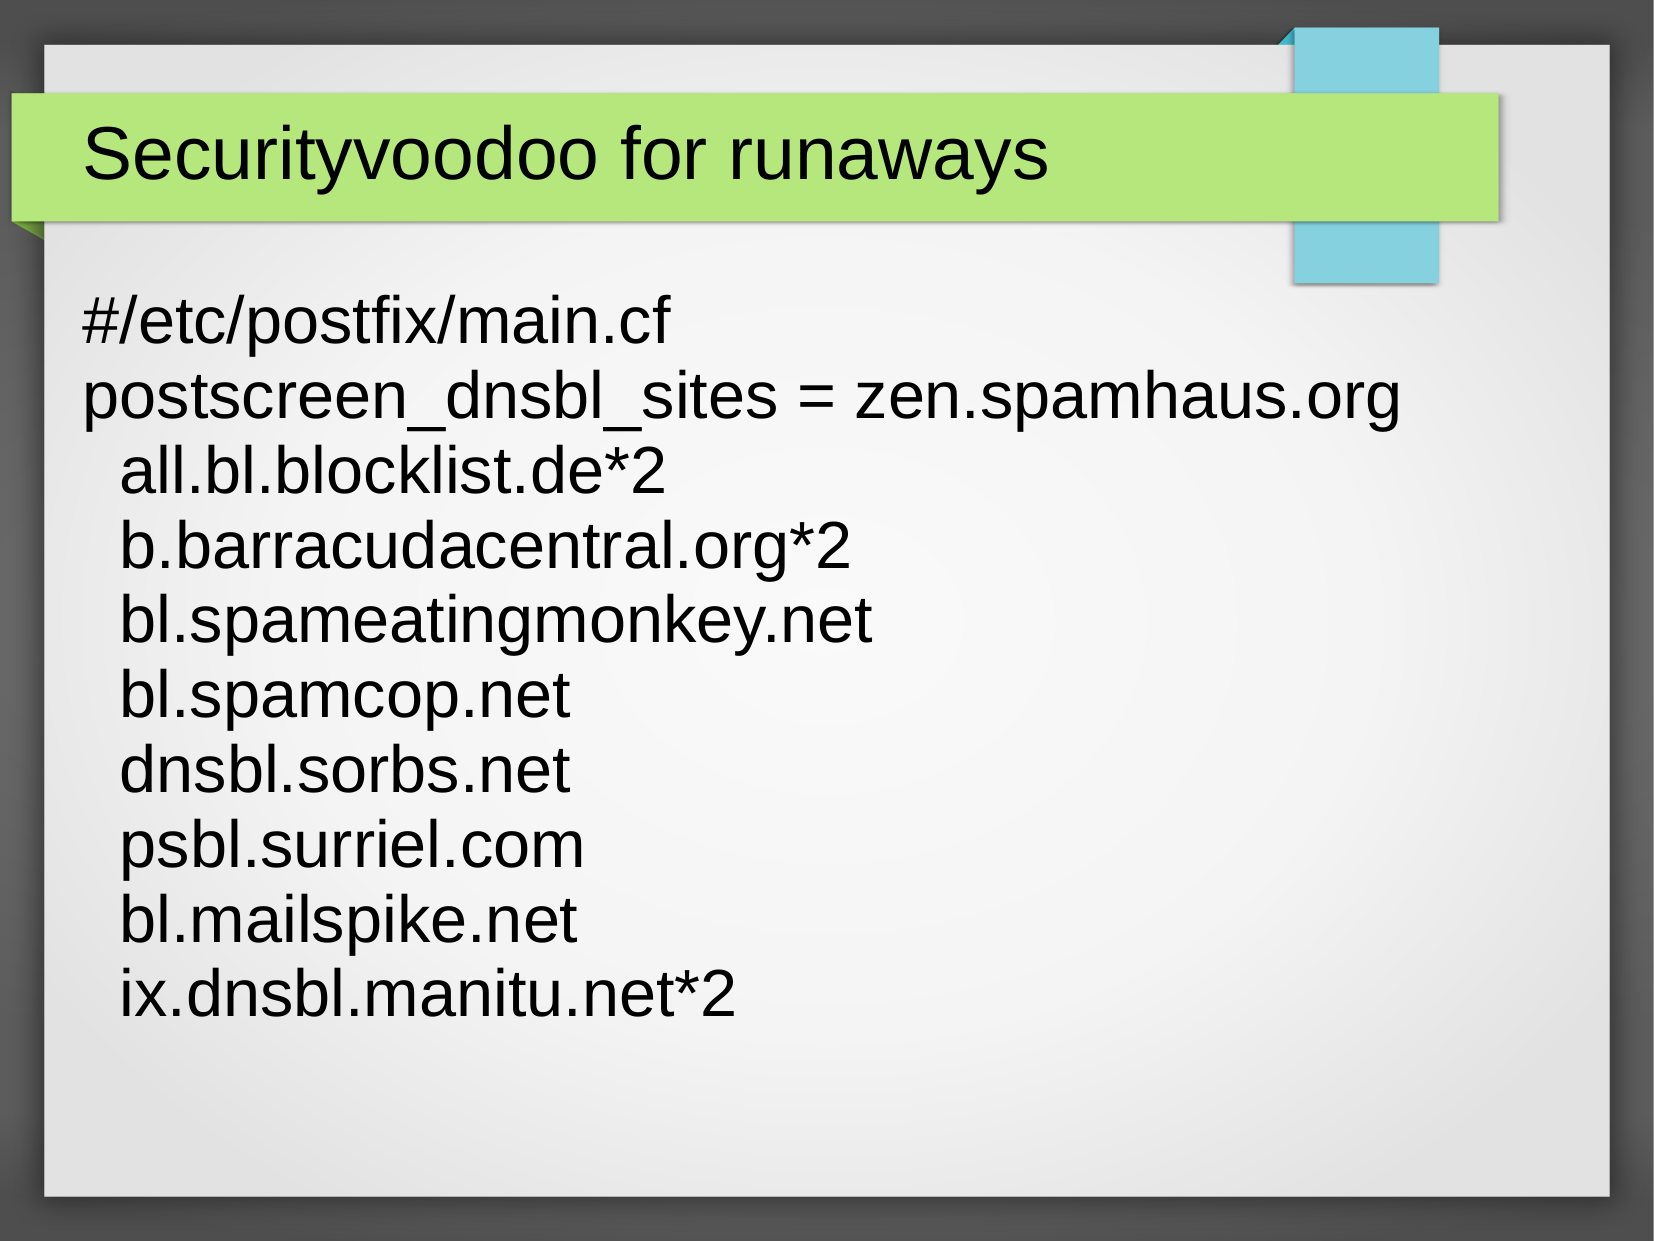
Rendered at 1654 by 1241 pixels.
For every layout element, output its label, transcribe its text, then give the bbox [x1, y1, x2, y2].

subtitle #/etc/postfix/main.cf postscreen_dnsbl_sites = zen.spamhaus.org all.bl.blocklist.de*2 b.barracudacentral.org*2 bl.spameatingmonkey.net bl.spamcop.net dnsbl.sorbs.net psbl.surriel.com bl.mailspike.net ix.dnsbl.manitu.net*2 [82, 243, 1571, 1146]
title Securityvoodoo for runaways [82, 94, 1264, 213]
picture [0, 0, 1654, 1241]
text_box #/etc/postfix/main.cf postscreen_dnsbl_sites = zen.spamhaus.org [768, 1078, 1654, 1241]
